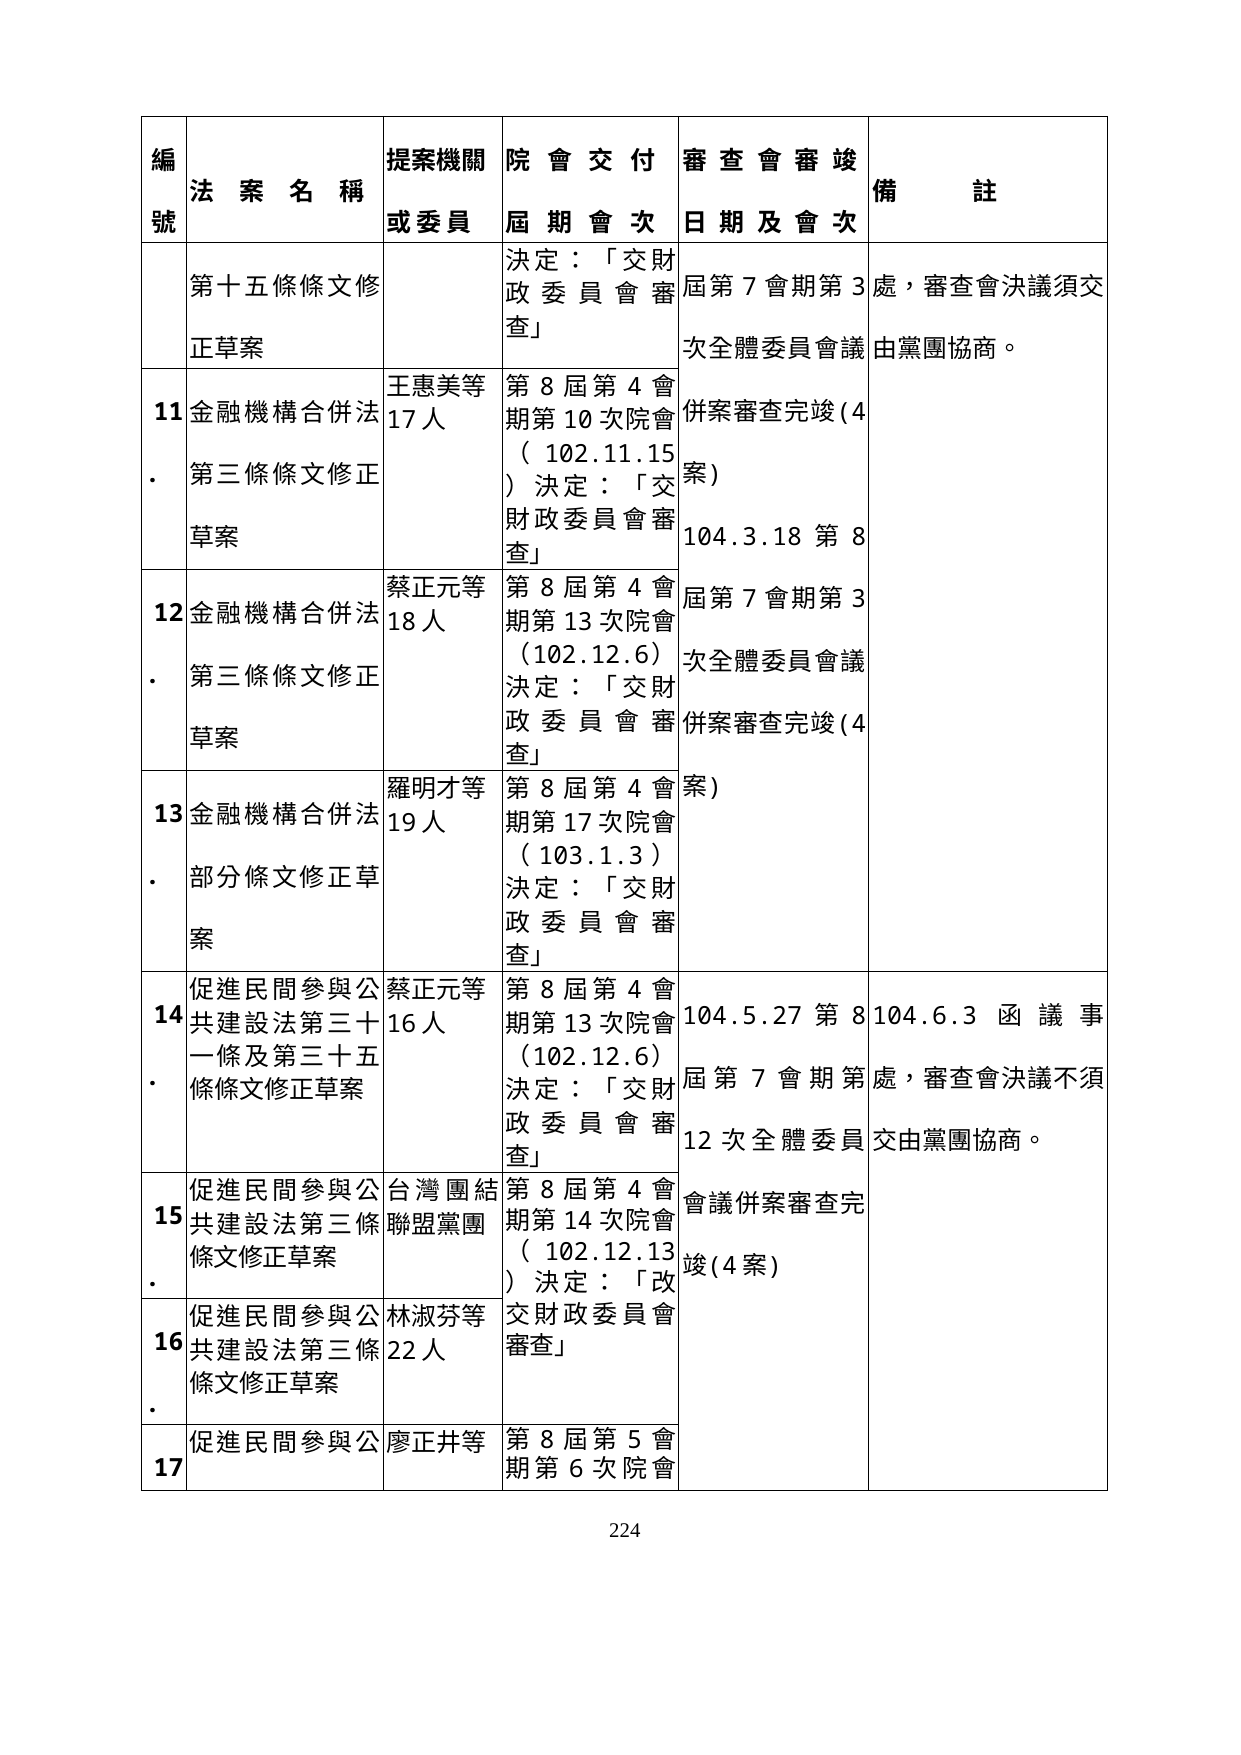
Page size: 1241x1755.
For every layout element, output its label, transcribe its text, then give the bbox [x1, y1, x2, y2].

table_cell 第8屆第4會期第13次院會（102.12.6）決定：「交財政委員會審查」 [503, 570, 678, 770]
table_cell 促進民間參與公共建設法第三條條文修正草案 [187, 1173, 383, 1298]
table_cell 金融機構合併法第三條條文修正草案 [187, 570, 383, 770]
table_cell 促進民間參與公共建設法第三條條文修正草案 [187, 1299, 383, 1424]
table_cell 第8屆第4會期第10次院會（102.11.15）決定：「交財政委員會審查」 [503, 369, 678, 569]
table_cell [142, 1173, 186, 1298]
table_cell 第8屆第5會期第6次院會 [503, 1425, 678, 1490]
table_cell 104.5.27第8屆第7會期第12次全體委員會議併案審查完竣(4案) [679, 972, 868, 1490]
table_header 提案機關 或委員 [384, 117, 502, 242]
table_cell 蔡正元等18人 [384, 570, 502, 770]
table_cell 金融機構合併法第三條條文修正草案 [187, 369, 383, 569]
table_header 法 案 名 稱 [187, 117, 383, 242]
table_cell 促進民間參與公共建設法第三十一條及第三十五條條文修正草案 [187, 972, 383, 1172]
table_cell 第十五條條文修正草案 [187, 243, 383, 368]
table_cell 林淑芬等22人 [384, 1299, 502, 1424]
table_cell 處，審查會決議須交由黨團協商。 [869, 243, 1107, 971]
table_cell 促進民間參與公 [187, 1425, 383, 1490]
table_cell [142, 1425, 186, 1490]
table_cell 蔡正元等16人 [384, 972, 502, 1172]
table_header 編號 [142, 117, 186, 242]
table_cell [142, 1299, 186, 1424]
table_cell 第8屆第4會期第14次院會（102.12.13）決定：「改交財政委員會審查」 [503, 1173, 678, 1424]
table_cell 104.6.3函議事處，審查會決議不須交由黨團協商。 [869, 972, 1107, 1490]
table_cell 羅明才等19人 [384, 771, 502, 971]
table_cell 台灣團結聯盟黨團 [384, 1173, 502, 1298]
table_cell 廖正井等 [384, 1425, 502, 1490]
table_cell 王惠美等17人 [384, 369, 502, 569]
table_cell 第8屆第4會期第17次院會（103.1.3）決定：「交財政委員會審查」 [503, 771, 678, 971]
table_cell [142, 771, 186, 971]
table_cell 金融機構合併法部分條文修正草案 [187, 771, 383, 971]
table_cell 屆第7會期第3次全體委員會議併案審查完竣(4案) 104.3.18第8屆第7會期第3次全體委員會議併案審查完竣(4案) [679, 243, 868, 971]
table_cell [384, 243, 502, 368]
table_cell [142, 570, 186, 770]
table_cell 第8屆第4會期第13次院會（102.12.6）決定：「交財政委員會審查」 [503, 972, 678, 1172]
table_cell [142, 243, 186, 368]
table_cell [142, 972, 186, 1172]
table_header 院 會 交 付 屆 期 會 次 [503, 117, 678, 242]
table_cell 決定：「交財政委員會審查」 [503, 243, 678, 368]
table_cell [142, 369, 186, 569]
table_header 備 註 [869, 117, 1107, 242]
table_header 審 查 會 審 竣 日 期 及 會 次 [679, 117, 868, 242]
